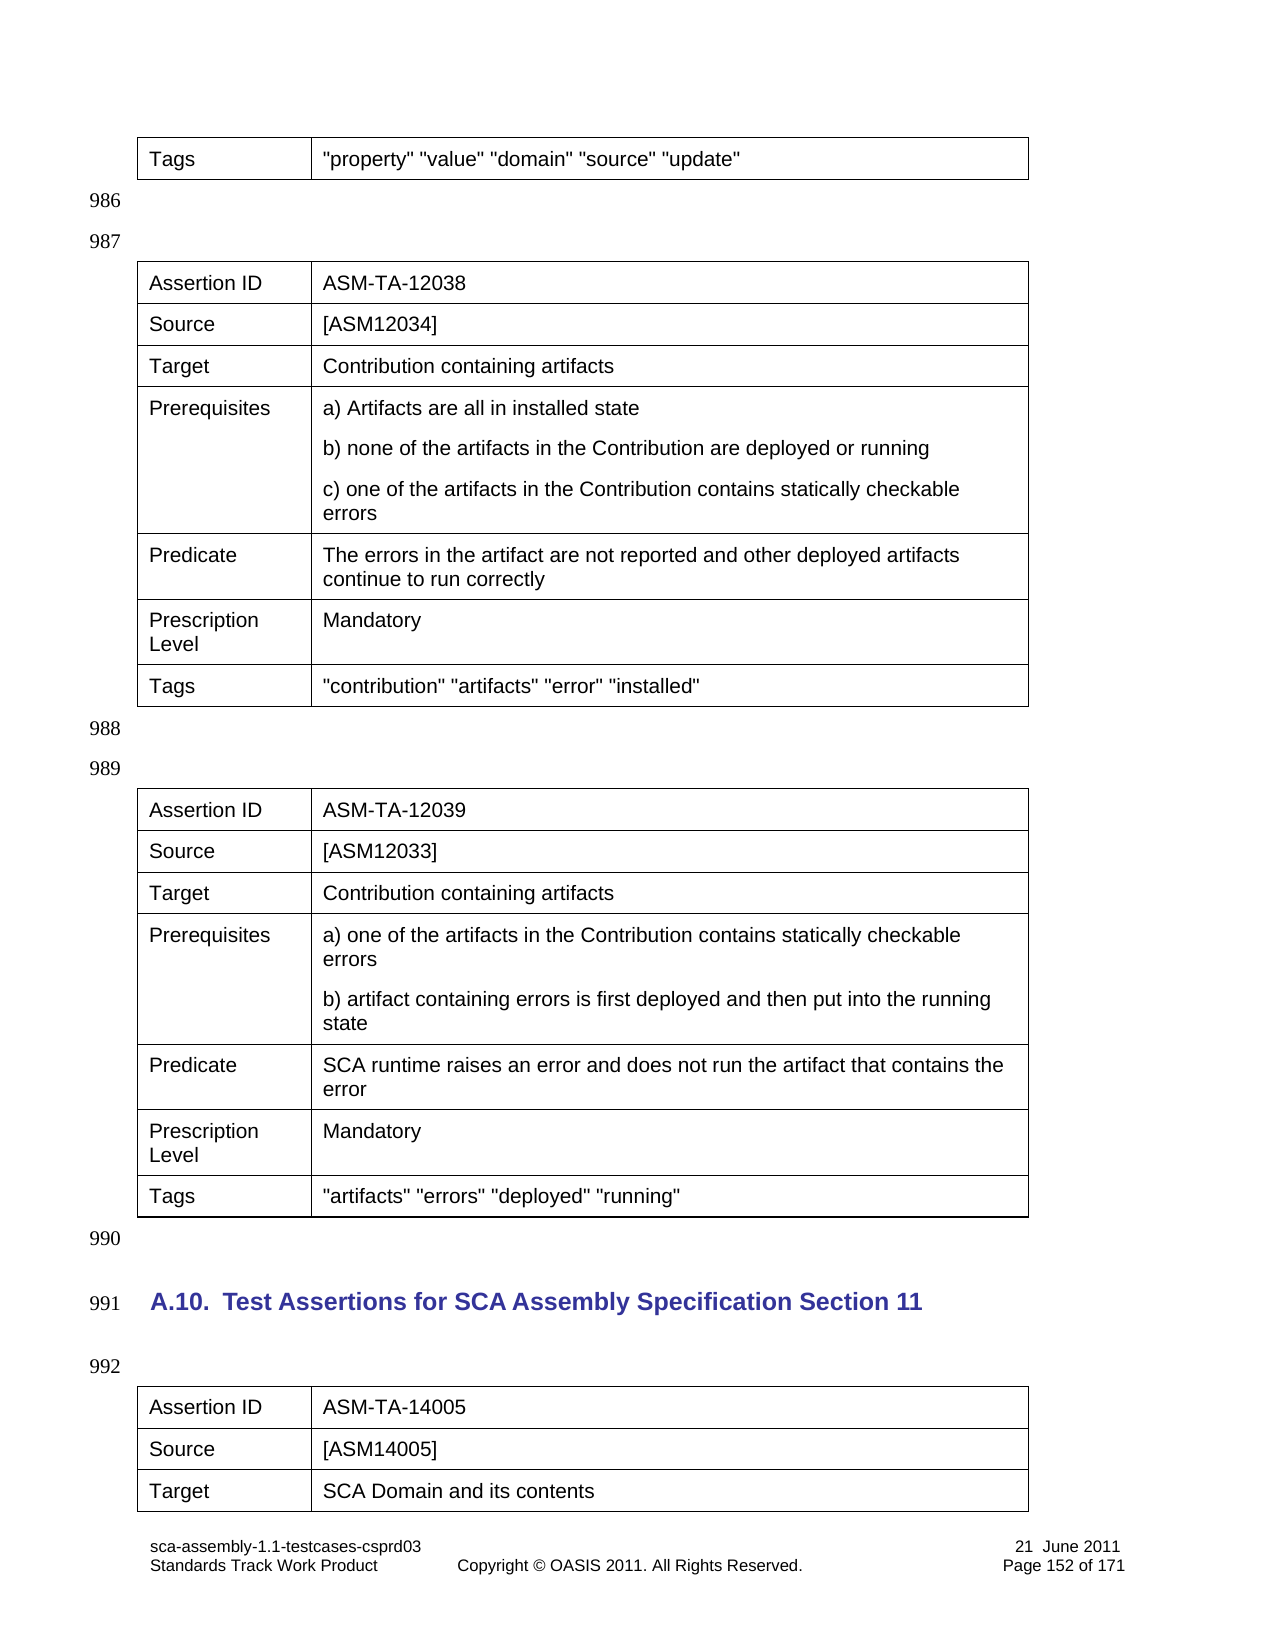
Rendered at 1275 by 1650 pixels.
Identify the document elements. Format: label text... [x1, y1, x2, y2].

table_cell SCA runtime raises an error and does not run the artifact that contains the error [312, 1045, 1028, 1109]
table_cell a) one of the artifacts in the Contribution contains statically checkable errors b) artifact containing errors is first deployed and then put into the running state [312, 914, 1028, 1043]
table_cell Source [138, 1429, 311, 1469]
table_header ASM-TA-14005 [312, 1387, 1028, 1427]
table_cell Tags [138, 1176, 311, 1216]
table_cell Prerequisites [138, 914, 311, 1043]
table_cell Target [138, 346, 311, 386]
table_cell Source [138, 304, 311, 344]
table_cell "artifacts" "errors" "deployed" "running" [312, 1176, 1028, 1216]
table_cell a) Artifacts are all in installed state b) none of the artifacts in the Contribution are deployed or running c) one of the artifacts in the Contribution contains statically checkable errors [312, 387, 1028, 533]
table_cell Source [138, 831, 311, 872]
table_cell [ASM14005] [312, 1429, 1028, 1469]
table_cell Contribution containing artifacts [312, 873, 1028, 913]
table_cell [ASM12033] [312, 831, 1028, 872]
table_header Assertion ID [138, 262, 311, 303]
table_cell "property" "value" "domain" "source" "update" [312, 138, 1028, 179]
table_cell Contribution containing artifacts [312, 346, 1028, 386]
table_cell Predicate [138, 534, 311, 599]
table_header ASM-TA-12038 [312, 262, 1028, 303]
table_cell Mandatory [312, 1110, 1028, 1175]
table_cell Prescription Level [138, 1110, 311, 1175]
table_cell Prerequisites [138, 387, 311, 533]
table_cell Predicate [138, 1045, 311, 1109]
table_cell Tags [138, 138, 311, 179]
table_cell "contribution" "artifacts" "error" "installed" [312, 665, 1028, 706]
subtitle Test Assertions for SCA Assembly Specification Section 11 [150, 1287, 1125, 1316]
table_cell Prescription Level [138, 600, 311, 664]
table_header Assertion ID [138, 1387, 311, 1427]
table_cell [ASM12034] [312, 304, 1028, 344]
table_cell Target [138, 873, 311, 913]
table_cell Tags [138, 665, 311, 706]
table_header Assertion ID [138, 789, 311, 830]
table_cell Target [138, 1470, 311, 1511]
table_cell Mandatory [312, 600, 1028, 664]
table_header ASM-TA-12039 [312, 789, 1028, 830]
table_cell SCA Domain and its contents [312, 1470, 1028, 1511]
table_cell The errors in the artifact are not reported and other deployed artifacts continue to run correctly [312, 534, 1028, 599]
